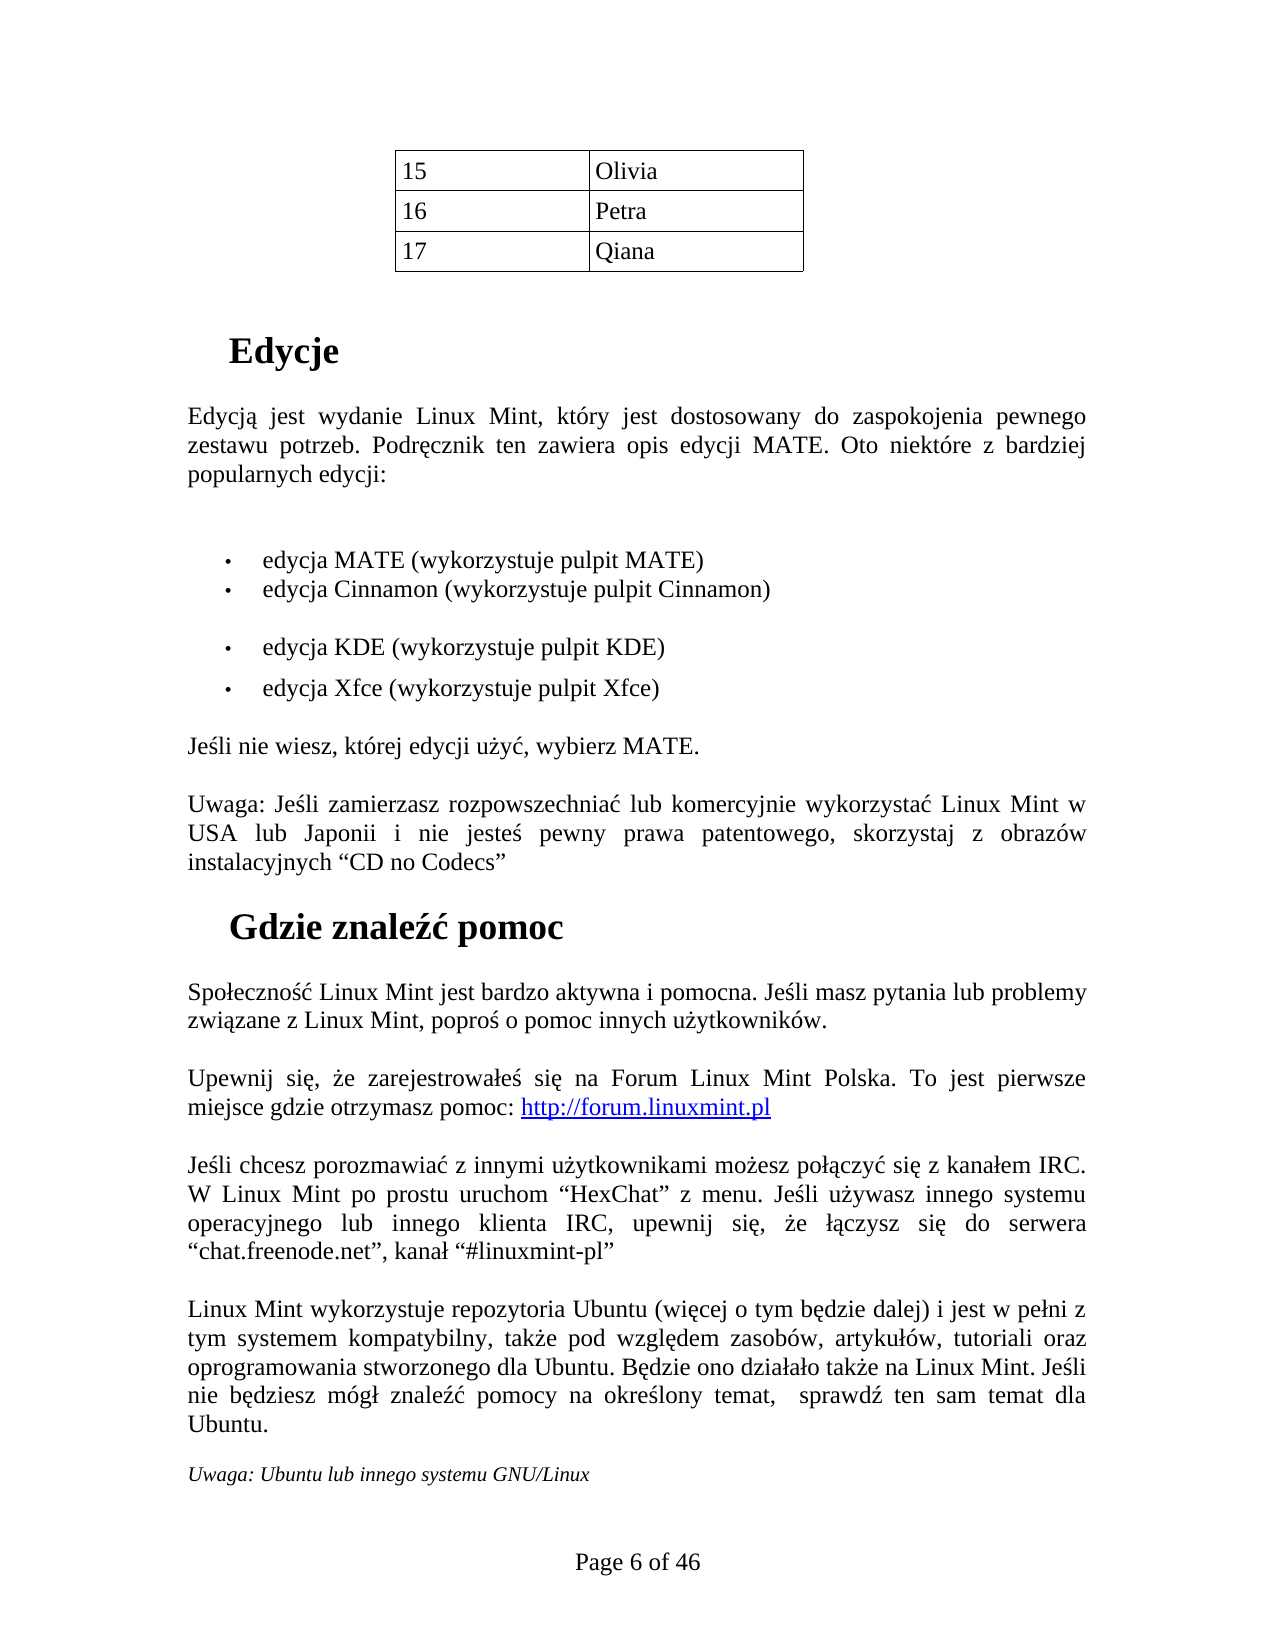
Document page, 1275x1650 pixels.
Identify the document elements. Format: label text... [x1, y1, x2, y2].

text Linux Mint wykorzystuje repozytoria Ubuntu (więcej o tym będzie dalej) i jest w pełni z tym systemem kompatybilny, także pod względem zasobów, artykułów, tutoriali oraz oprogramowania stworzonego dla Ubuntu. Będzie ono działało także na Linux Mint. Jeśli nie będziesz mógł znaleźć pomocy na określony temat, sprawdź ten sam temat dla Ubuntu. [187, 1294, 1087, 1438]
table_cell Qiana [590, 232, 803, 271]
text Jeśli nie wiesz, której edycji użyć, wybierz MATE. [187, 731, 1087, 760]
table_cell 16 [396, 191, 589, 231]
list edycja Cinnamon (wykorzystuje pulpit Cinnamon) [225, 574, 1087, 603]
subtitle Gdzie znaleźć pomoc [187, 904, 1087, 948]
list edycja Xfce (wykorzystuje pulpit Xfce) [225, 673, 1087, 702]
table_cell 17 [396, 232, 589, 271]
text Uwaga: Ubuntu lub innego systemu GNU/Linux [187, 1462, 1087, 1486]
text Społeczność Linux Mint jest bardzo aktywna i pomocna. Jeśli masz pytania lub problemy związane z Linux Mint, poproś o pomoc innych użytkowników. [187, 977, 1087, 1034]
text Upewnij się, że zarejestrowałeś się na Forum Linux Mint Polska. To jest pierwsze miejsce gdzie otrzymasz pomoc: http://forum.linuxmint.pl [187, 1063, 1087, 1121]
subtitle Edycje [187, 329, 1087, 372]
table_cell Petra [590, 191, 803, 231]
text Jeśli chcesz porozmawiać z innymi użytkownikami możesz połączyć się z kanałem IRC. W Linux Mint po prostu uruchom “HexChat” z menu. Jeśli używasz innego systemu operacyjnego lub innego klienta IRC, upewnij się, że łączysz się do serwera “chat.freenode.net”, kanał “#linuxmint-pl” [187, 1150, 1087, 1265]
list edycja MATE (wykorzystuje pulpit MATE) [225, 545, 1087, 574]
table_cell Olivia [590, 151, 803, 190]
text Uwaga: Jeśli zamierzasz rozpowszechniać lub komercyjnie wykorzystać Linux Mint w USA lub Japonii i nie jesteś pewny prawa patentowego, skorzystaj z obrazów instalacyjnych “CD no Codecs” [187, 789, 1087, 875]
text Edycją jest wydanie Linux Mint, który jest dostosowany do zaspokojenia pewnego zestawu potrzeb. Podręcznik ten zawiera opis edycji MATE. Oto niektóre z bardziej popularnych edycji: [187, 401, 1087, 487]
table_cell 15 [396, 151, 589, 190]
